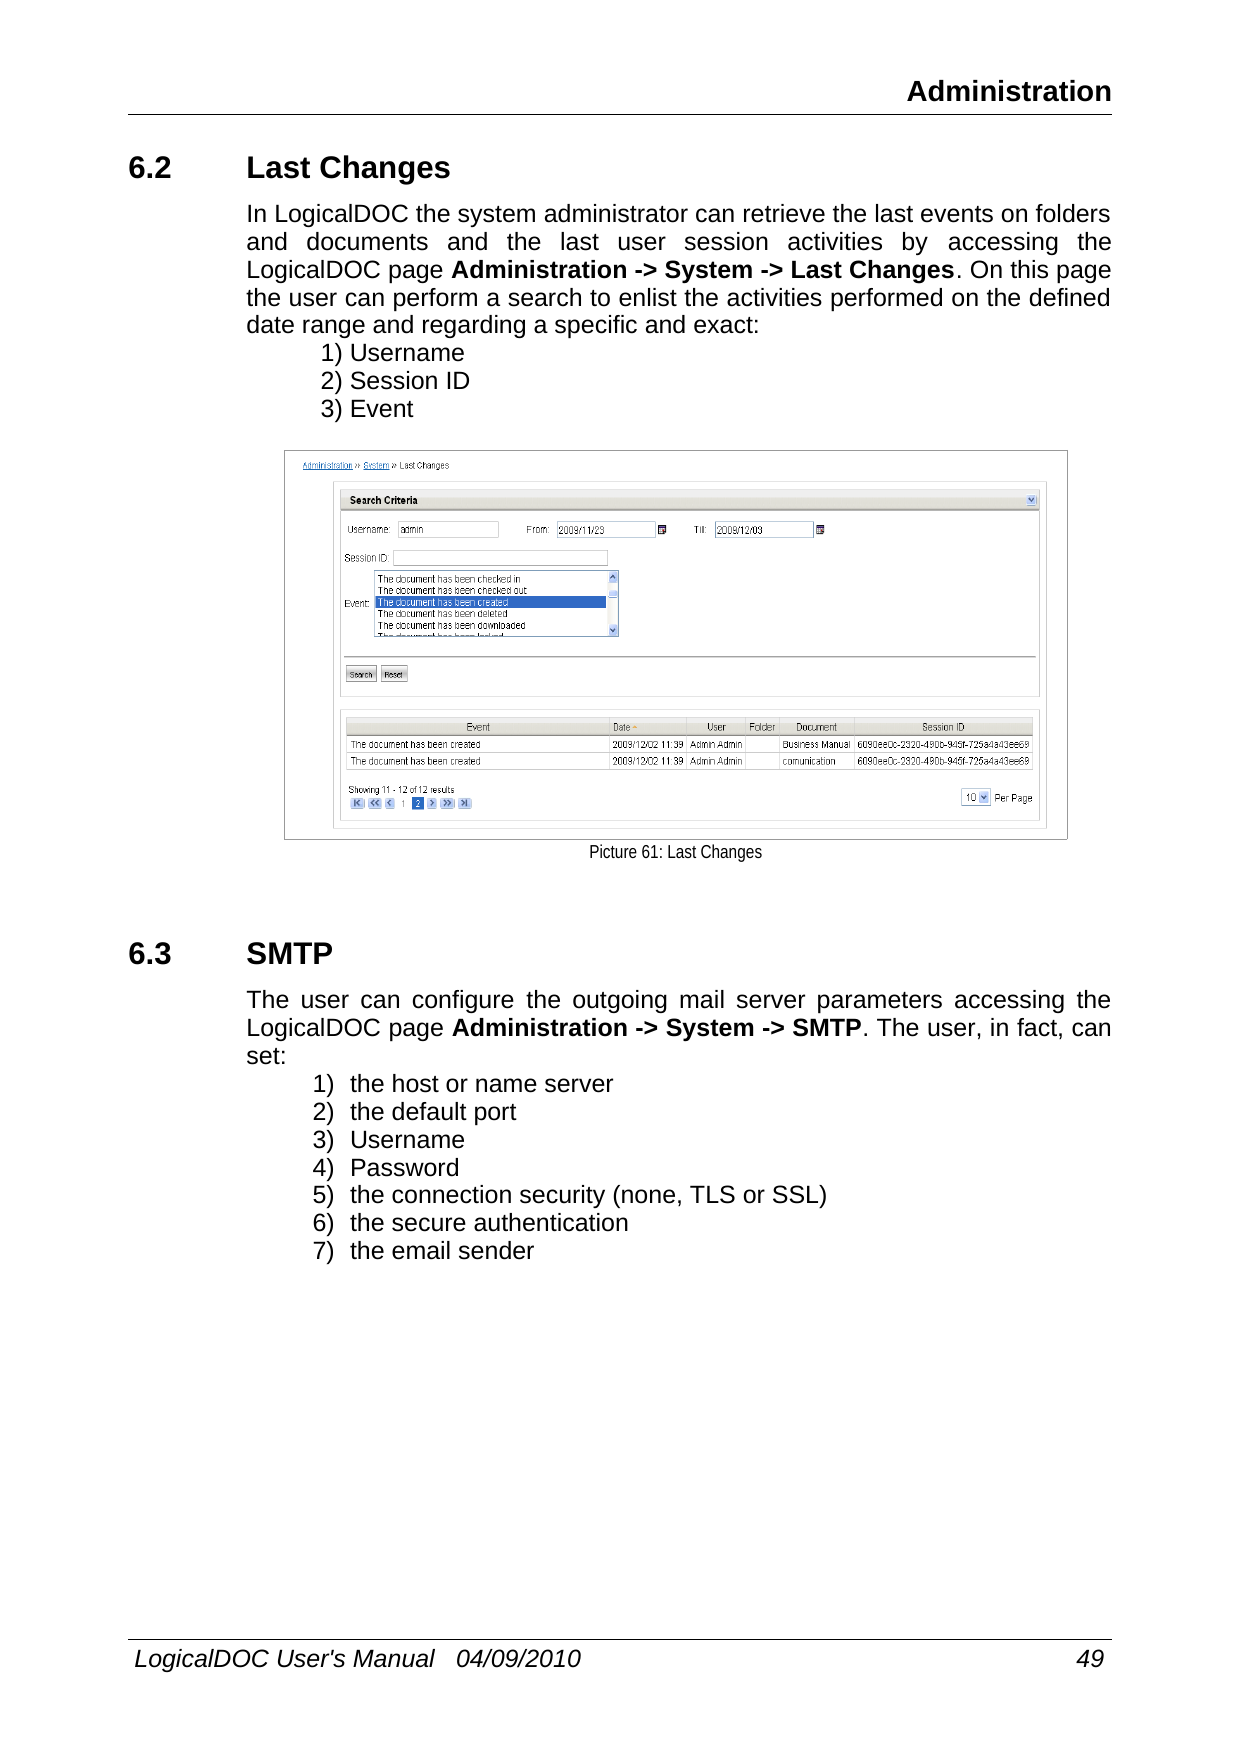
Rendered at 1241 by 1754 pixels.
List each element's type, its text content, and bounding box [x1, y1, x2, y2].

list Password [312, 1153, 1112, 1181]
list Session ID [320, 367, 1112, 395]
list Username [320, 339, 1112, 367]
list Event [320, 395, 1112, 423]
text In LogicalDOC the system administrator can retrieve the last events on folders and documents and the last user session activities by accessing the LogicalDOC page Administration -> System -> Last Changes. On this page the user can perform a search to enlist the activities performed on the defined date range and regarding a specific and exact: [246, 200, 1112, 339]
subtitle SMTP [128, 936, 1112, 971]
list Username [312, 1126, 1112, 1153]
list the connection security (none, TLS or SSL) [312, 1181, 1112, 1209]
text Picture 61: Last Changes [281, 450, 1070, 862]
list the host or name server [312, 1070, 1112, 1098]
list the secure authentication [312, 1209, 1112, 1237]
picture [300, 458, 1051, 831]
list the email sender [312, 1237, 1112, 1265]
subtitle Last Changes [128, 150, 1112, 185]
text The user can configure the outgoing mail server parameters accessing the LogicalDOC page Administration -> System -> SMTP. The user, in fact, can set: [246, 986, 1112, 1070]
list the default port [312, 1098, 1112, 1126]
